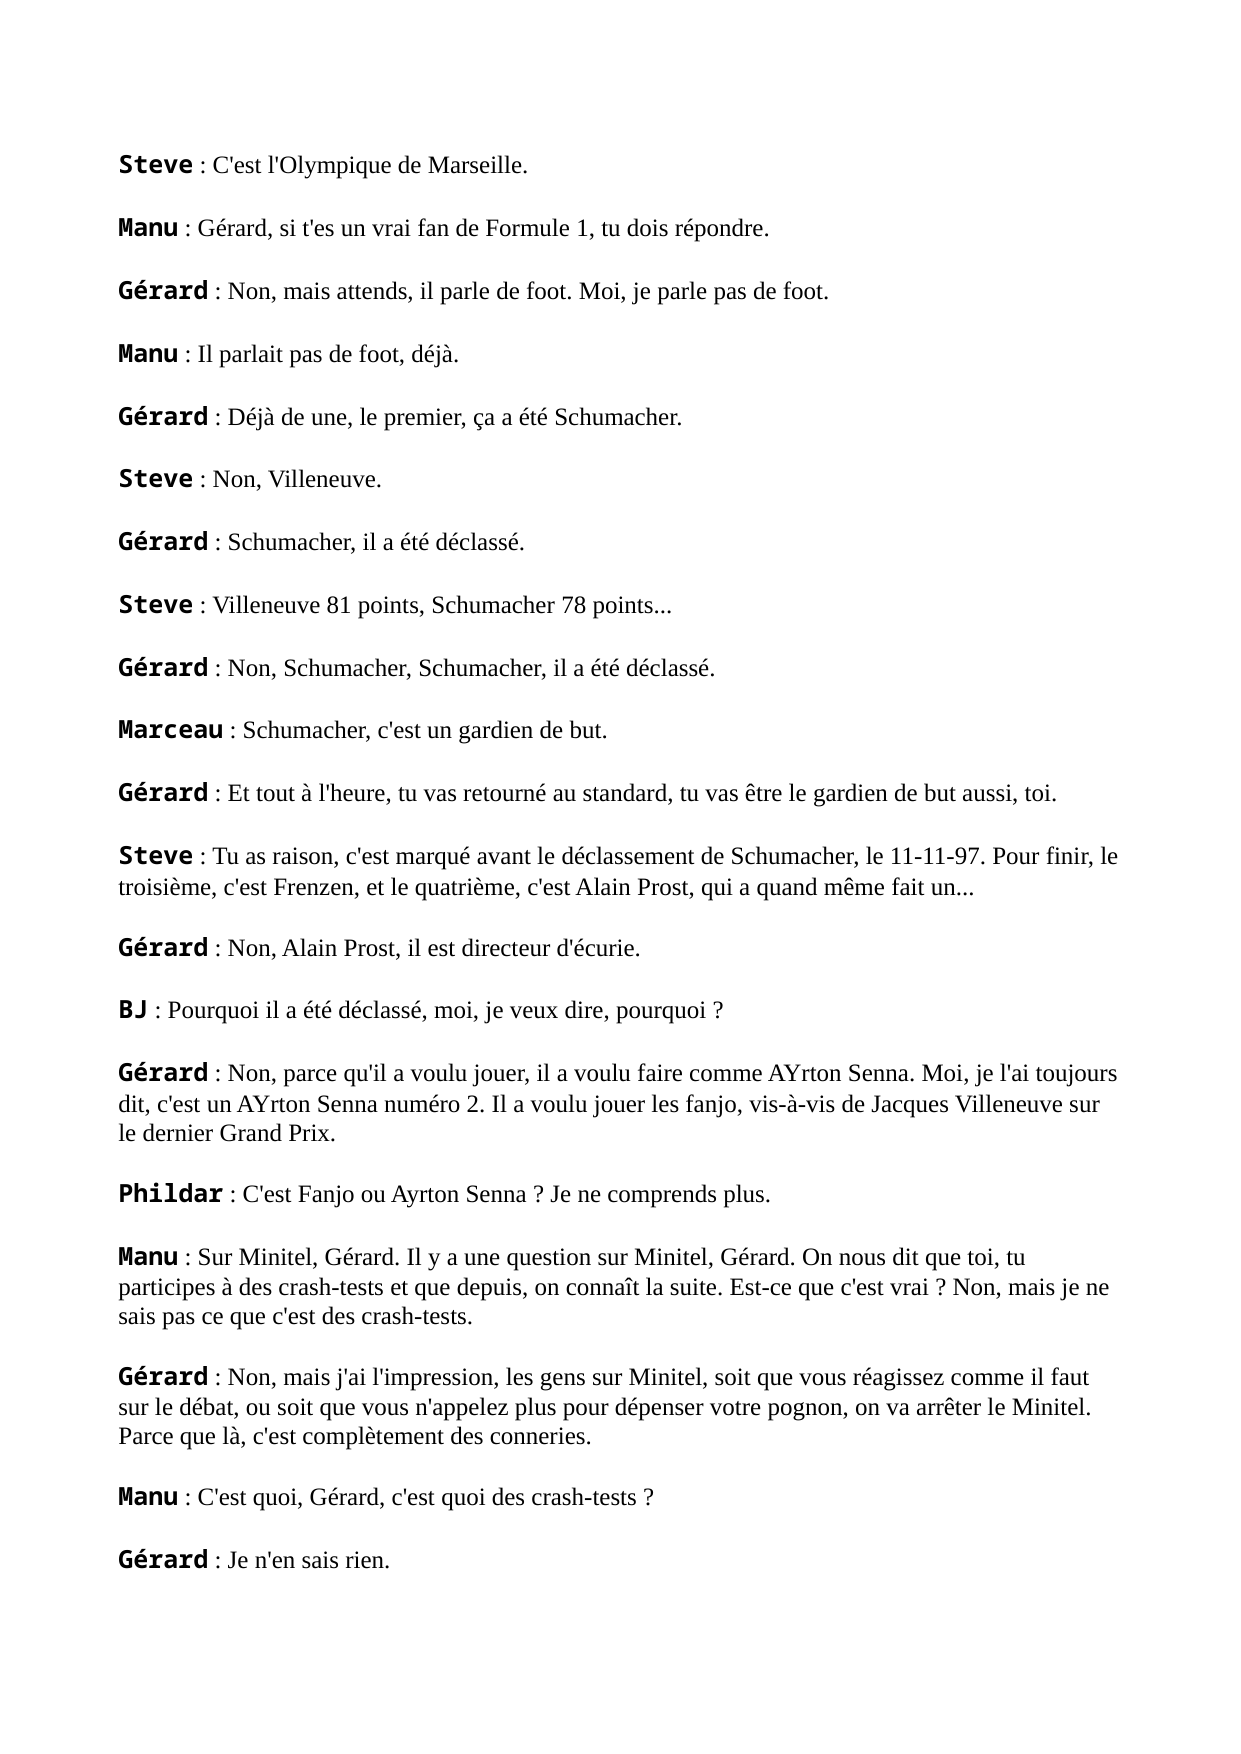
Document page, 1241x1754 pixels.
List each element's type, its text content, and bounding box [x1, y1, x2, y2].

text Gérard : Et tout à l'heure, tu vas retourné au standard, tu vas être le gardien de but aussi, toi. [118, 775, 1122, 809]
text Gérard : Non, parce qu'il a voulu jouer, il a voulu faire comme AYrton Senna. Moi, je l'ai toujours dit, c'est un AYrton Senna numéro 2. Il a voulu jouer les fanjo, vis-à-vis de Jacques Villeneuve sur le dernier Grand Prix. [118, 1055, 1122, 1147]
text Steve : Non, Villeneuve. [118, 461, 1122, 495]
text Manu : Sur Minitel, Gérard. Il y a une question sur Minitel, Gérard. On nous dit que toi, tu participes à des crash-tests et que depuis, on connaît la suite. Est-ce que c'est vrai ? Non, mais je ne sais pas ce que c'est des crash-tests. [118, 1238, 1122, 1330]
text Phildar : C'est Fanjo ou Ayrton Senna ? Je ne comprends plus. [118, 1175, 1122, 1209]
text Gérard : Schumacher, il a été déclassé. [118, 524, 1122, 558]
text Steve : C'est l'Olympique de Marseille. [118, 147, 1122, 181]
text Steve : Tu as raison, c'est marqué avant le déclassement de Schumacher, le 11-11-97. Pour finir, le troisième, c'est Frenzen, et le quatrième, c'est Alain Prost, qui a quand même fait un... [118, 838, 1122, 901]
text Marceau : Schumacher, c'est un gardien de but. [118, 712, 1122, 746]
text Gérard : Non, mais attends, il parle de foot. Moi, je parle pas de foot. [118, 272, 1122, 307]
text Gérard : Déjà de une, le premier, ça a été Schumacher. [118, 398, 1122, 432]
text Gérard : Non, mais j'ai l'impression, les gens sur Minitel, soit que vous réagissez comme il faut sur le débat, ou soit que vous n'appelez plus pour dépenser votre pognon, on va arrêter le Minitel. Parce que là, c'est complètement des conneries. [118, 1358, 1122, 1450]
text Steve : Villeneuve 81 points, Schumacher 78 points... [118, 587, 1122, 621]
text Gérard : Non, Alain Prost, il est directeur d'écurie. [118, 929, 1122, 963]
text Gérard : Non, Schumacher, Schumacher, il a été déclassé. [118, 649, 1122, 683]
text Manu : C'est quoi, Gérard, c'est quoi des crash-tests ? [118, 1479, 1122, 1513]
text Gérard : Je n'en sais rien. [118, 1542, 1122, 1576]
text Manu : Il parlait pas de foot, déjà. [118, 335, 1122, 369]
text BJ : Pourquoi il a été déclassé, moi, je veux dire, pourquoi ? [118, 992, 1122, 1026]
text Manu : Gérard, si t'es un vrai fan de Formule 1, tu dois répondre. [118, 210, 1122, 244]
